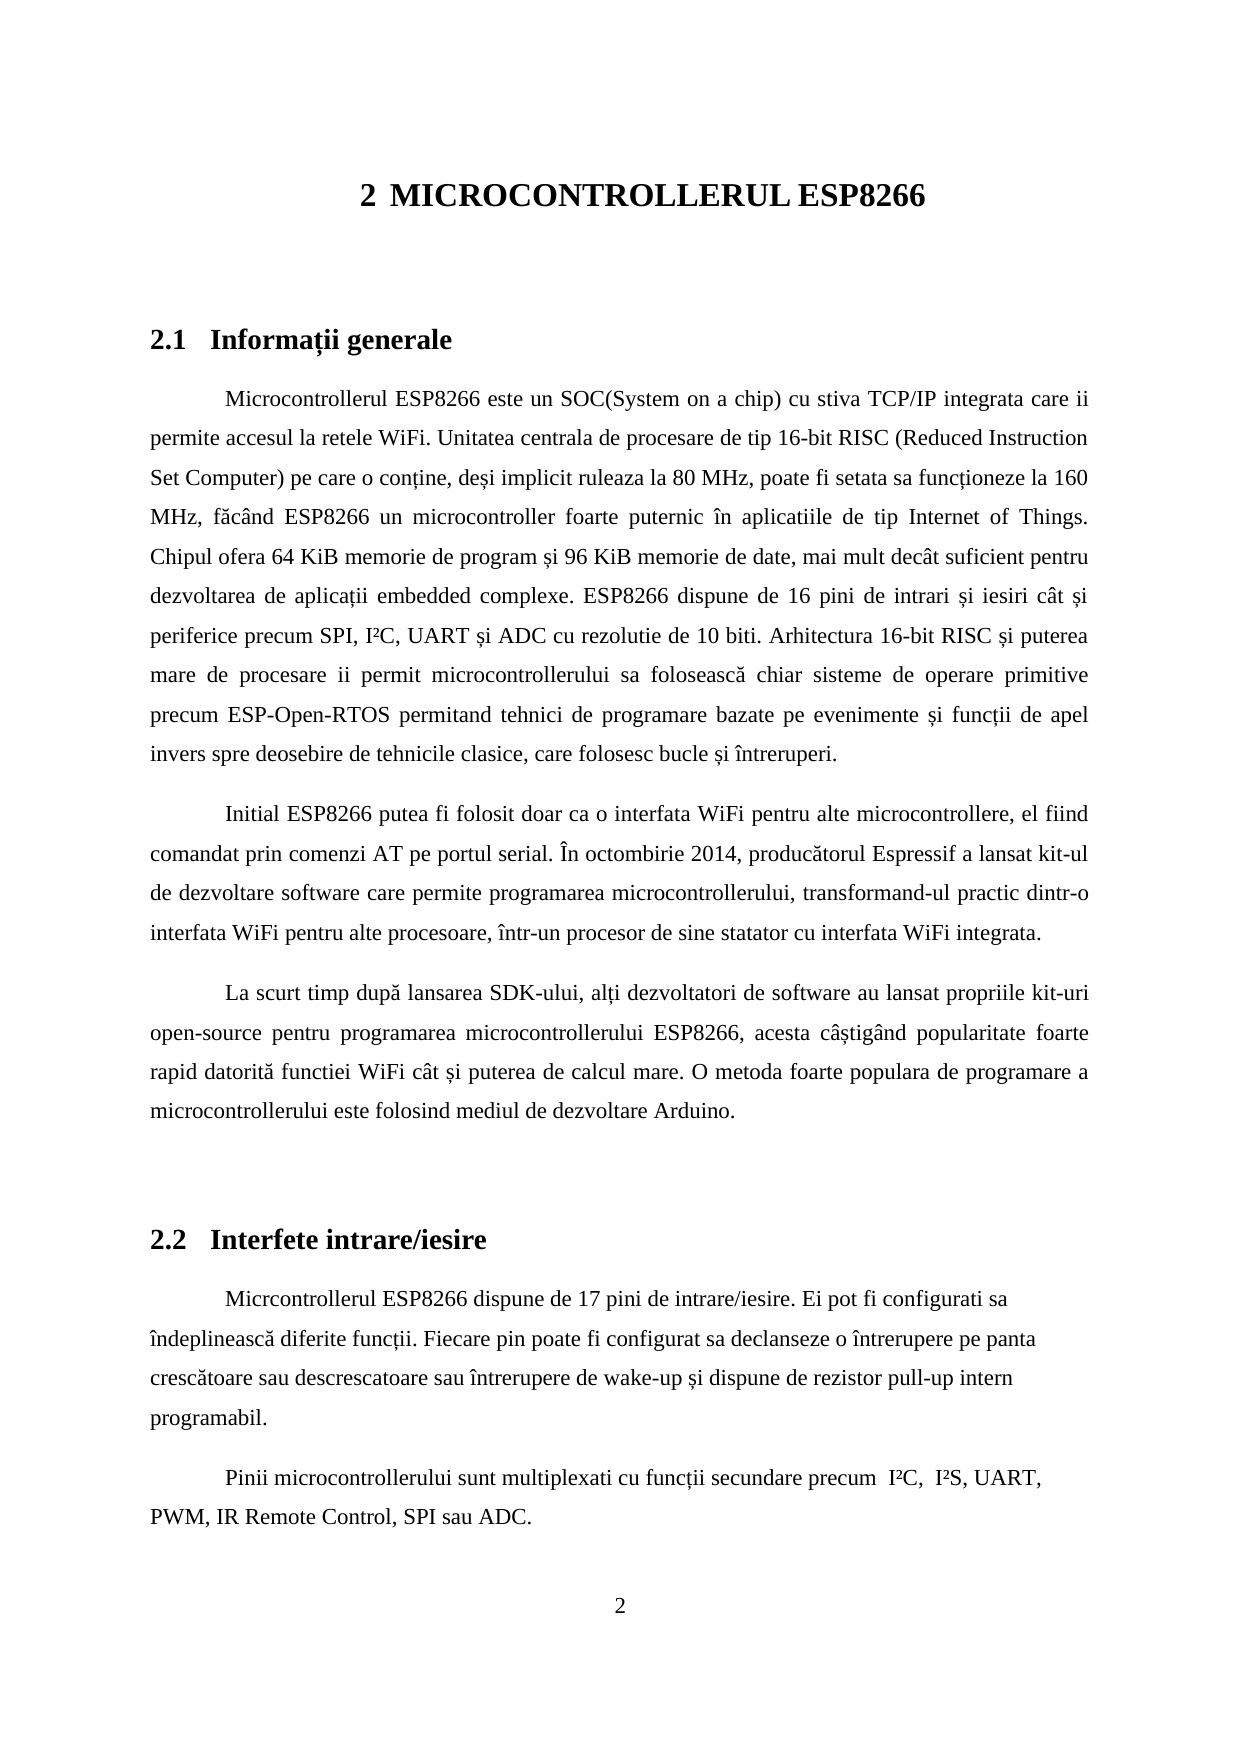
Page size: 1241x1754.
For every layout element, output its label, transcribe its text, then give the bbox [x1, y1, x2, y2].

text Micrcontrollerul ESP8266 dispune de 17 pini de intrare/iesire. Ei pot fi configurati sa îndeplinească diferite funcții. Fiecare pin poate fi configurat sa declanseze o întrerupere pe panta crescătoare sau descrescatoare sau întrerupere de wake-up și dispune de rezistor pull-up intern programabil. [150, 1285, 1090, 1430]
text La scurt timp după lansarea SDK-ului, alți dezvoltatori de software au lansat propriile kit-uri open-source pentru programarea microcontrollerului ESP8266, acesta câștigând popularitate foarte rapid datorită functiei WiFi cât și puterea de calcul mare. O metoda foarte populara de programare a microcontrollerului este folosind mediul de dezvoltare Arduino. [150, 979, 1090, 1124]
text Initial ESP8266 putea fi folosit doar ca o interfata WiFi pentru alte microcontrollere, el fiind comandat prin comenzi AT pe portul serial. În octombirie 2014, producătorul Espressif a lansat kit-ul de dezvoltare software care permite programarea microcontrollerului, transformand-ul practic dintr-o interfata WiFi pentru alte procesoare, într-un procesor de sine statator cu interfata WiFi integrata. [150, 800, 1090, 945]
subtitle Informații generale [150, 322, 1090, 356]
subtitle Interfete intrare/iesire [150, 1222, 1090, 1256]
text Pinii microcontrollerului sunt multiplexati cu funcții secundare precum I²C, I²S, UART, PWM, IR Remote Control, SPI sau ADC. [150, 1464, 1090, 1530]
text Microcontrollerul ESP8266 este un SOC(System on a chip) cu stiva TCP/IP integrata care ii permite accesul la retele WiFi. Unitatea centrala de procesare de tip 16-bit RISC (Reduced Instruction Set Computer) pe care o conține, deși implicit ruleaza la 80 MHz, poate fi setata sa funcționeze la 160 MHz, făcând ESP8266 un microcontroller foarte puternic în aplicatiile de tip Internet of Things. Chipul ofera 64 KiB memorie de program și 96 KiB memorie de date, mai mult decât suficient pentru dezvoltarea de aplicații embedded complexe. ESP8266 dispune de 16 pini de intrari și iesiri cât și periferice precum SPI, I²C, UART și ADC cu rezolutie de 10 biti. Arhitectura 16-bit RISC și puterea mare de procesare ii permit microcontrollerului sa folosească chiar sisteme de operare primitive precum ESP-Open-RTOS permitand tehnici de programare bazate pe evenimente și funcții de apel invers spre deosebire de tehnicile clasice, care folosesc bucle și întreruperi. [150, 385, 1090, 766]
subtitle MICROCONTROLLERUL ESP8266 [195, 175, 1090, 213]
